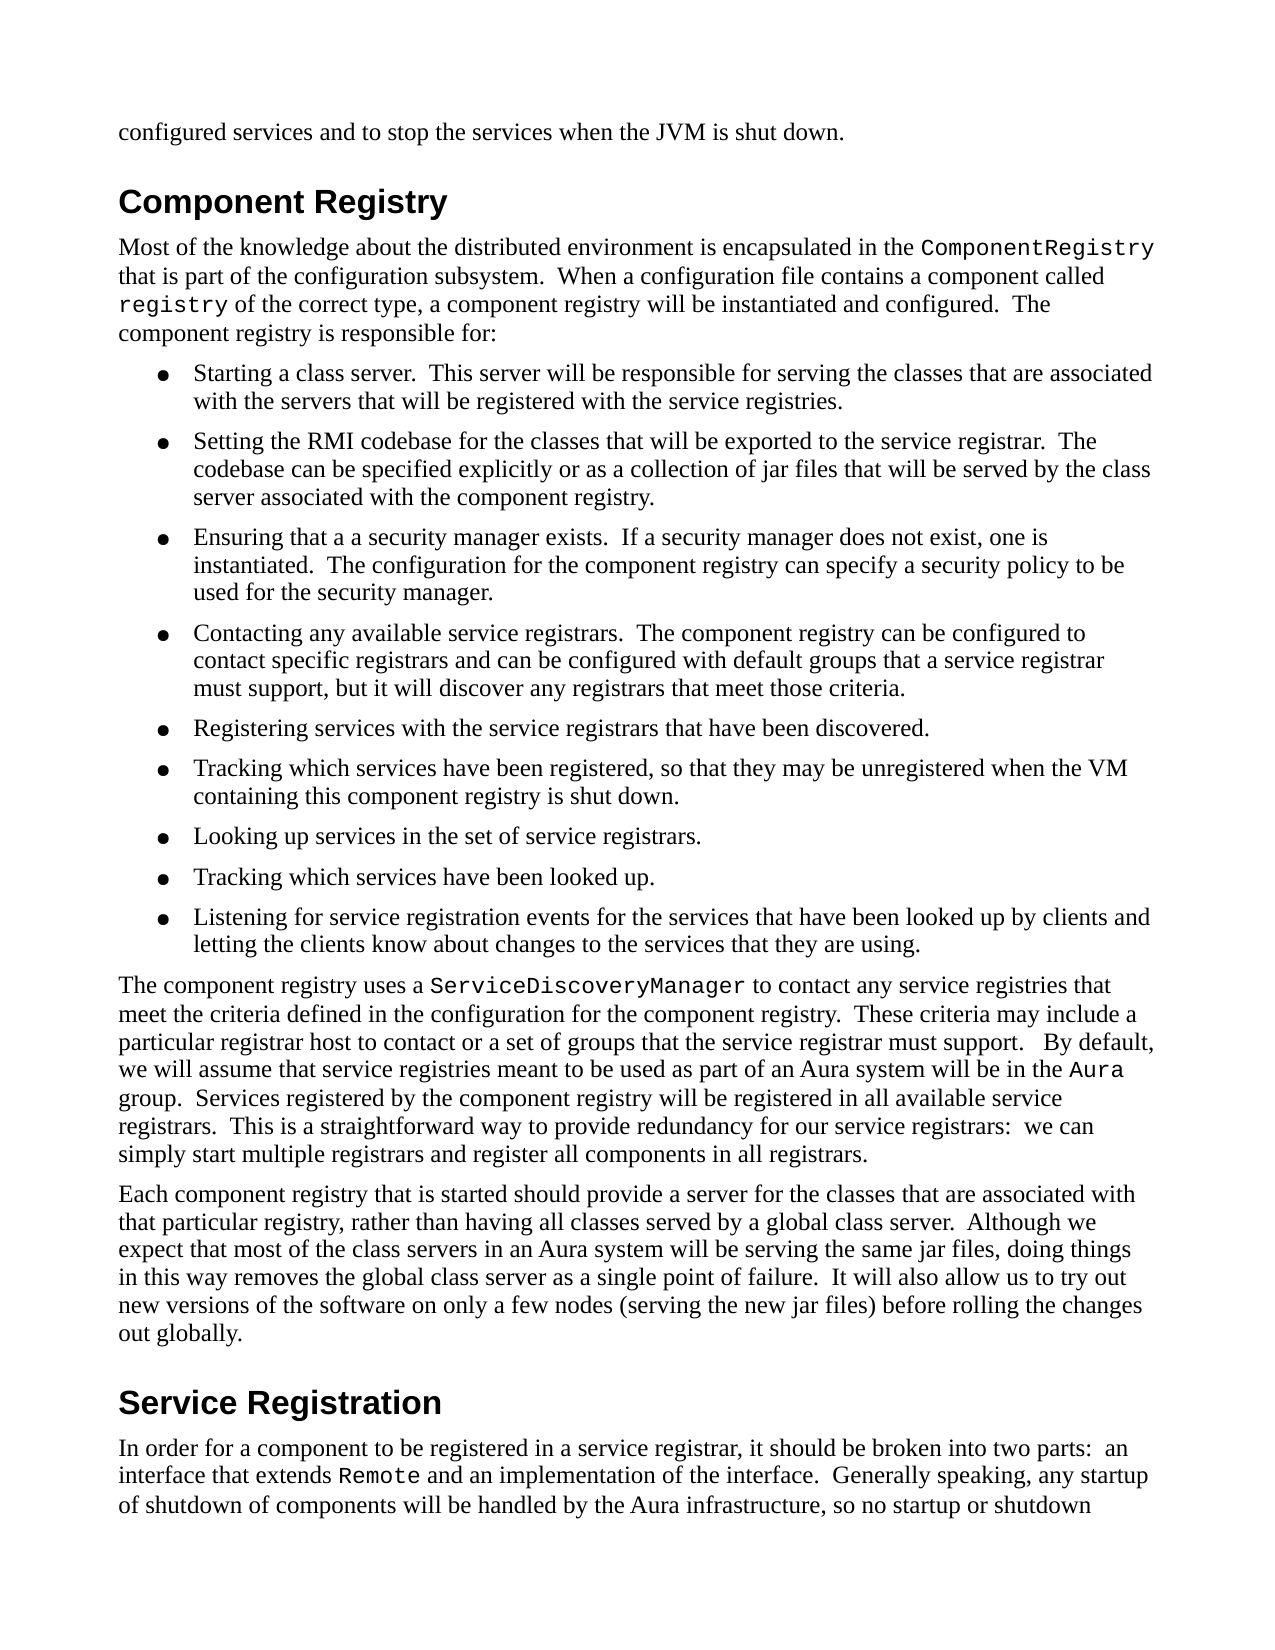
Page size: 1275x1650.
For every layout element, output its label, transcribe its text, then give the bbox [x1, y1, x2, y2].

text Each component registry that is started should provide a server for the classes that are associated with that particular registry, rather than having all classes served by a global class server. Although we expect that most of the class servers in an Aura system will be serving the same jar files, doing things in this way removes the global class server as a single point of failure. It will also allow us to try out new versions of the software on only a few nodes (serving the new jar files) before rolling the changes out globally. [118, 1180, 1157, 1346]
text configured services and to stop the services when the JVM is shut down. [118, 118, 1157, 146]
list Ensuring that a a security manager exists. If a security manager does not exist, one is instantiated. The configuration for the component registry can specify a security policy to be used for the security manager. [156, 523, 1157, 606]
list Listening for service registration events for the services that have been looked up by clients and letting the clients know about changes to the services that they are using. [156, 903, 1157, 958]
subtitle Component Registry [118, 183, 1157, 221]
text The component registry uses a ServiceDiscoveryManager to contact any service registries that meet the criteria defined in the configuration for the component registry. These criteria may include a particular registrar host to contact or a set of groups that the service registrar must support. By default, we will assume that service registries meant to be used as part of an Aura system will be in the Aura group. Services registered by the component registry will be registered in all available service registrars. This is a straightforward way to provide redundancy for our service registrars: we can simply start multiple registrars and register all components in all registrars. [118, 971, 1157, 1168]
list Contacting any available service registrars. The component registry can be configured to contact specific registrars and can be configured with default groups that a service registrar must support, but it will discover any registrars that meet those criteria. [156, 619, 1157, 702]
list Registering services with the service registrars that have been discovered. [156, 714, 1157, 742]
text Most of the knowledge about the distributed environment is encapsulated in the ComponentRegistry that is part of the configuration subsystem. When a configuration file contains a component called registry of the correct type, a component registry will be instantiated and configured. The component registry is responsible for: [118, 233, 1157, 347]
text In order for a component to be registered in a service registrar, it should be broken into two parts: an interface that extends Remote and an implementation of the interface. Generally speaking, any startup of shutdown of components will be handled by the Aura infrastructure, so no startup or shutdown [118, 1434, 1157, 1518]
list Looking up services in the set of service registrars. [156, 822, 1157, 850]
list Tracking which services have been looked up. [156, 863, 1157, 890]
list Setting the RMI codebase for the classes that will be exported to the service registrar. The codebase can be specified explicitly or as a collection of jar files that will be served by the class server associated with the component registry. [156, 427, 1157, 511]
subtitle Service Registration [118, 1384, 1157, 1421]
list Tracking which services have been registered, so that they may be unregistered when the VM containing this component registry is shut down. [156, 754, 1157, 810]
list Starting a class server. This server will be responsible for serving the classes that are associated with the servers that will be registered with the service registries. [156, 359, 1157, 415]
